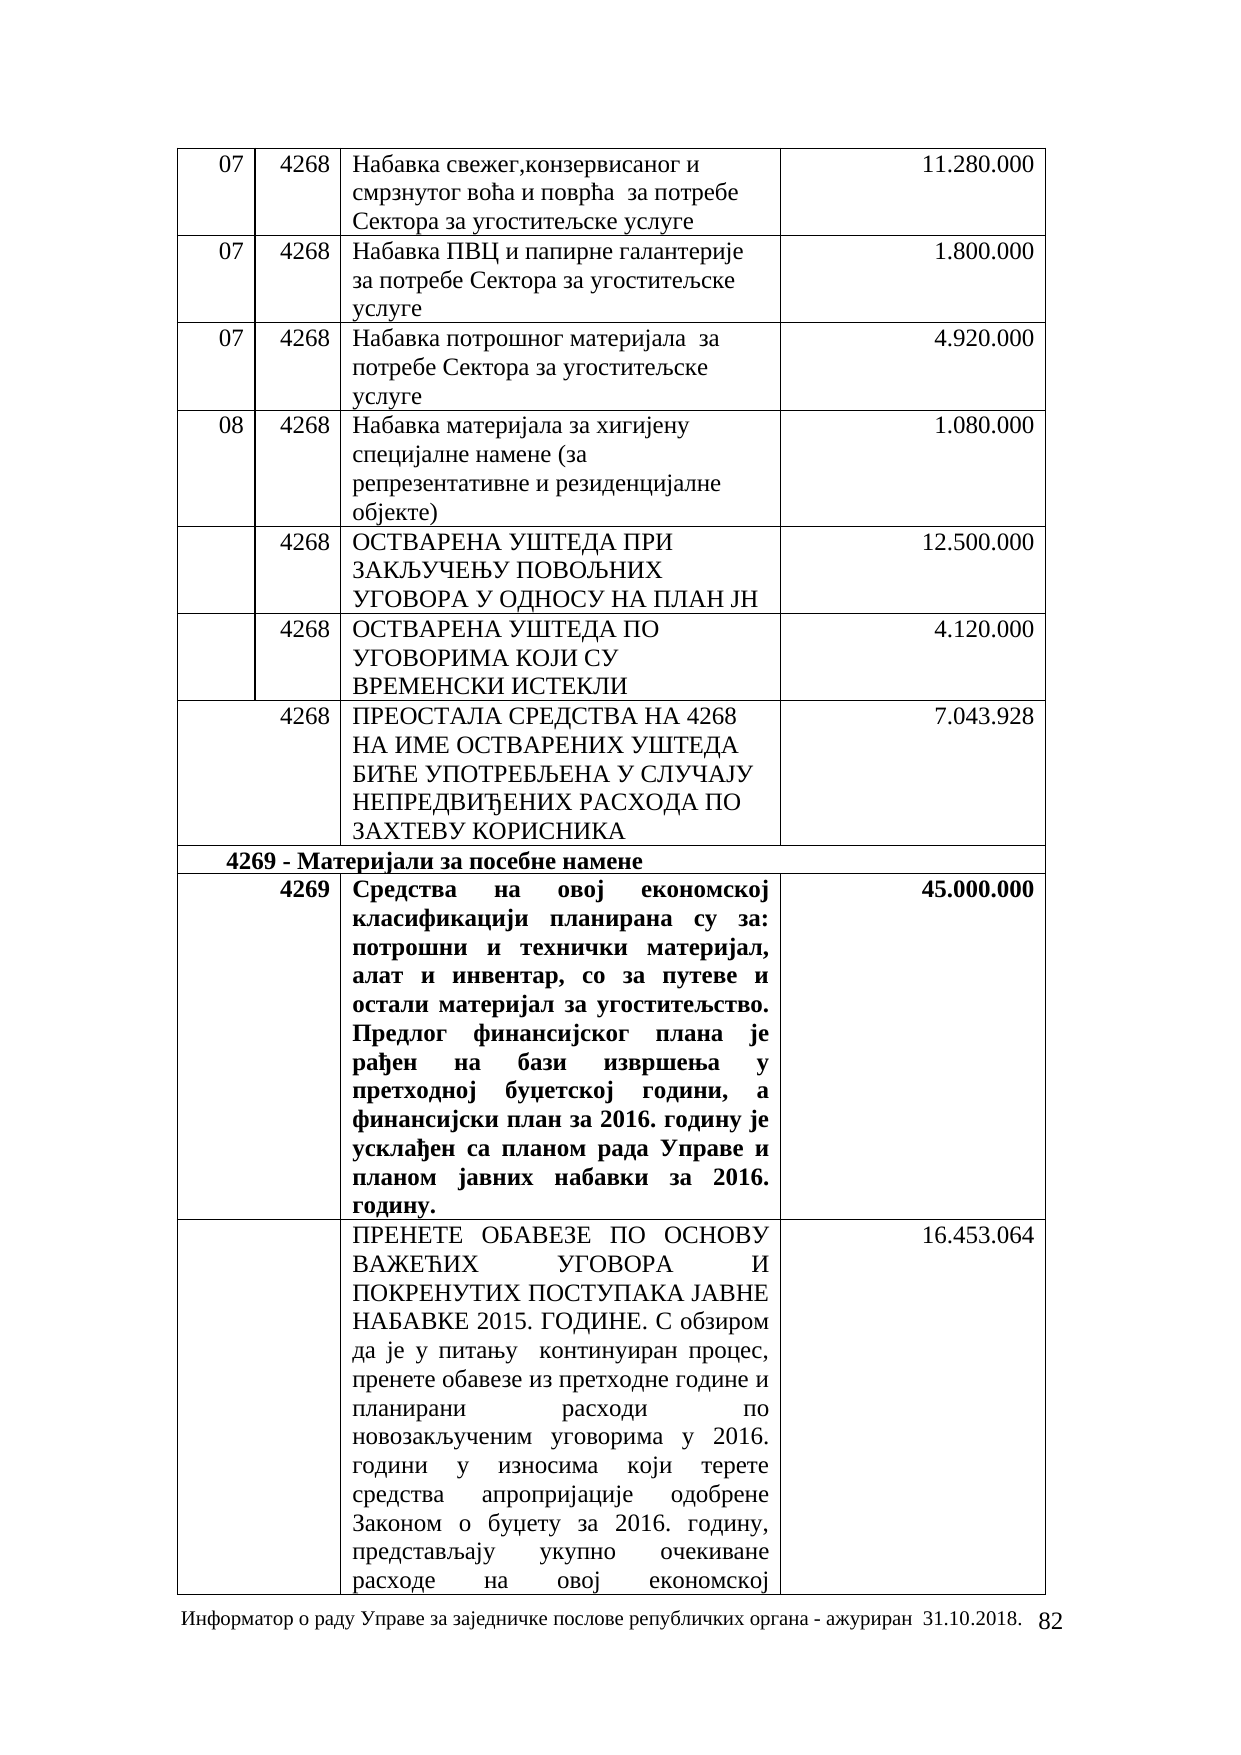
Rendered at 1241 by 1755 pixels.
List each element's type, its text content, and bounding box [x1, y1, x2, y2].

table_cell 12.500.000 [781, 527, 1045, 613]
table_cell 4268 [256, 236, 340, 322]
table_cell 4.920.000 [781, 323, 1045, 409]
table_cell ОСТВАРЕНА УШТЕДА ПРИ ЗАКЉУЧЕЊУ ПОВОЉНИХ УГОВОРА У ОДНОСУ НА ПЛАН ЈН [341, 527, 780, 613]
table_cell [178, 1220, 340, 1594]
table_cell 4269 [178, 874, 340, 1219]
table_cell 07 [178, 236, 254, 322]
table_cell 4268 [256, 614, 340, 700]
table_cell 4.120.000 [781, 614, 1045, 700]
table_cell 7.043.928 [781, 701, 1045, 845]
table_cell 1.080.000 [781, 411, 1045, 526]
table_cell 4268 [256, 411, 340, 526]
table_cell 1.800.000 [781, 236, 1045, 322]
table_cell 4269 - Материјали за посебне намене [178, 846, 1045, 873]
table_cell 4268 [178, 701, 340, 845]
table_cell Набавка свежег,конзервисаног и смрзнутог воћа и поврћа за потребе Сектора за угоститељске услуге [341, 149, 780, 235]
table_cell 07 [178, 323, 254, 409]
table_cell 07 [178, 149, 254, 235]
table_cell Набавка потрошног материјала за потребе Сектора за угоститељске услуге [341, 323, 780, 409]
table_cell 4268 [256, 323, 340, 409]
table_cell ПРЕНЕТЕ ОБАВЕЗЕ ПО ОСНОВУ ВАЖЕЋИХ УГОВОРА И ПОКРЕНУТИХ ПОСТУПАКА ЈАВНЕ НАБАВКЕ 2015. ГОДИНЕ. С обзиром да је у питању континуиран процес, пренете обавезе из претходне године и планирани расходи по новозакљученим уговорима у 2016. години у износима који терете средства апропријације одобрене Законом о буџету за 2016. годину, представљају укупно очекиване расходе на овој економској [341, 1220, 780, 1594]
table_cell [178, 527, 254, 613]
table_cell 4268 [256, 149, 340, 235]
table_cell 08 [178, 411, 254, 526]
table_cell [178, 614, 254, 700]
table_cell 11.280.000 [781, 149, 1045, 235]
table_cell Набавка ПВЦ и папирне галантерије за потребе Сектора за угоститељске услуге [341, 236, 780, 322]
table_cell 16.453.064 [781, 1220, 1045, 1594]
table_cell Средства на овој економској класификацији планирана су за: потрошни и технички материјал, алат и инвентар, со за путеве и остали материјал за угоститељство. Предлог финансијског плана је рађен на бази извршења у претходној буџетској години, а финансијски план за 2016. годину је усклађен са планом рада Управе и планом јавних набавки за 2016. годину. [341, 874, 780, 1219]
table_cell 45.000.000 [781, 874, 1045, 1219]
table_cell 4268 [256, 527, 340, 613]
table_cell Набавка материјала за хигијену специјалне намене (за репрезентативне и резиденцијалне објекте) [341, 411, 780, 526]
table_cell ОСТВАРЕНА УШТЕДА ПО УГОВОРИМА КОЈИ СУ ВРЕМЕНСКИ ИСТЕКЛИ [341, 614, 780, 700]
table_cell ПРЕОСТАЛА СРЕДСТВА НА 4268 НА ИМЕ ОСТВАРЕНИХ УШТЕДА БИЋЕ УПОТРЕБЉЕНА У СЛУЧАЈУ НЕПРЕДВИЂЕНИХ РАСХОДА ПО ЗАХТЕВУ КОРИСНИКА [341, 701, 780, 845]
